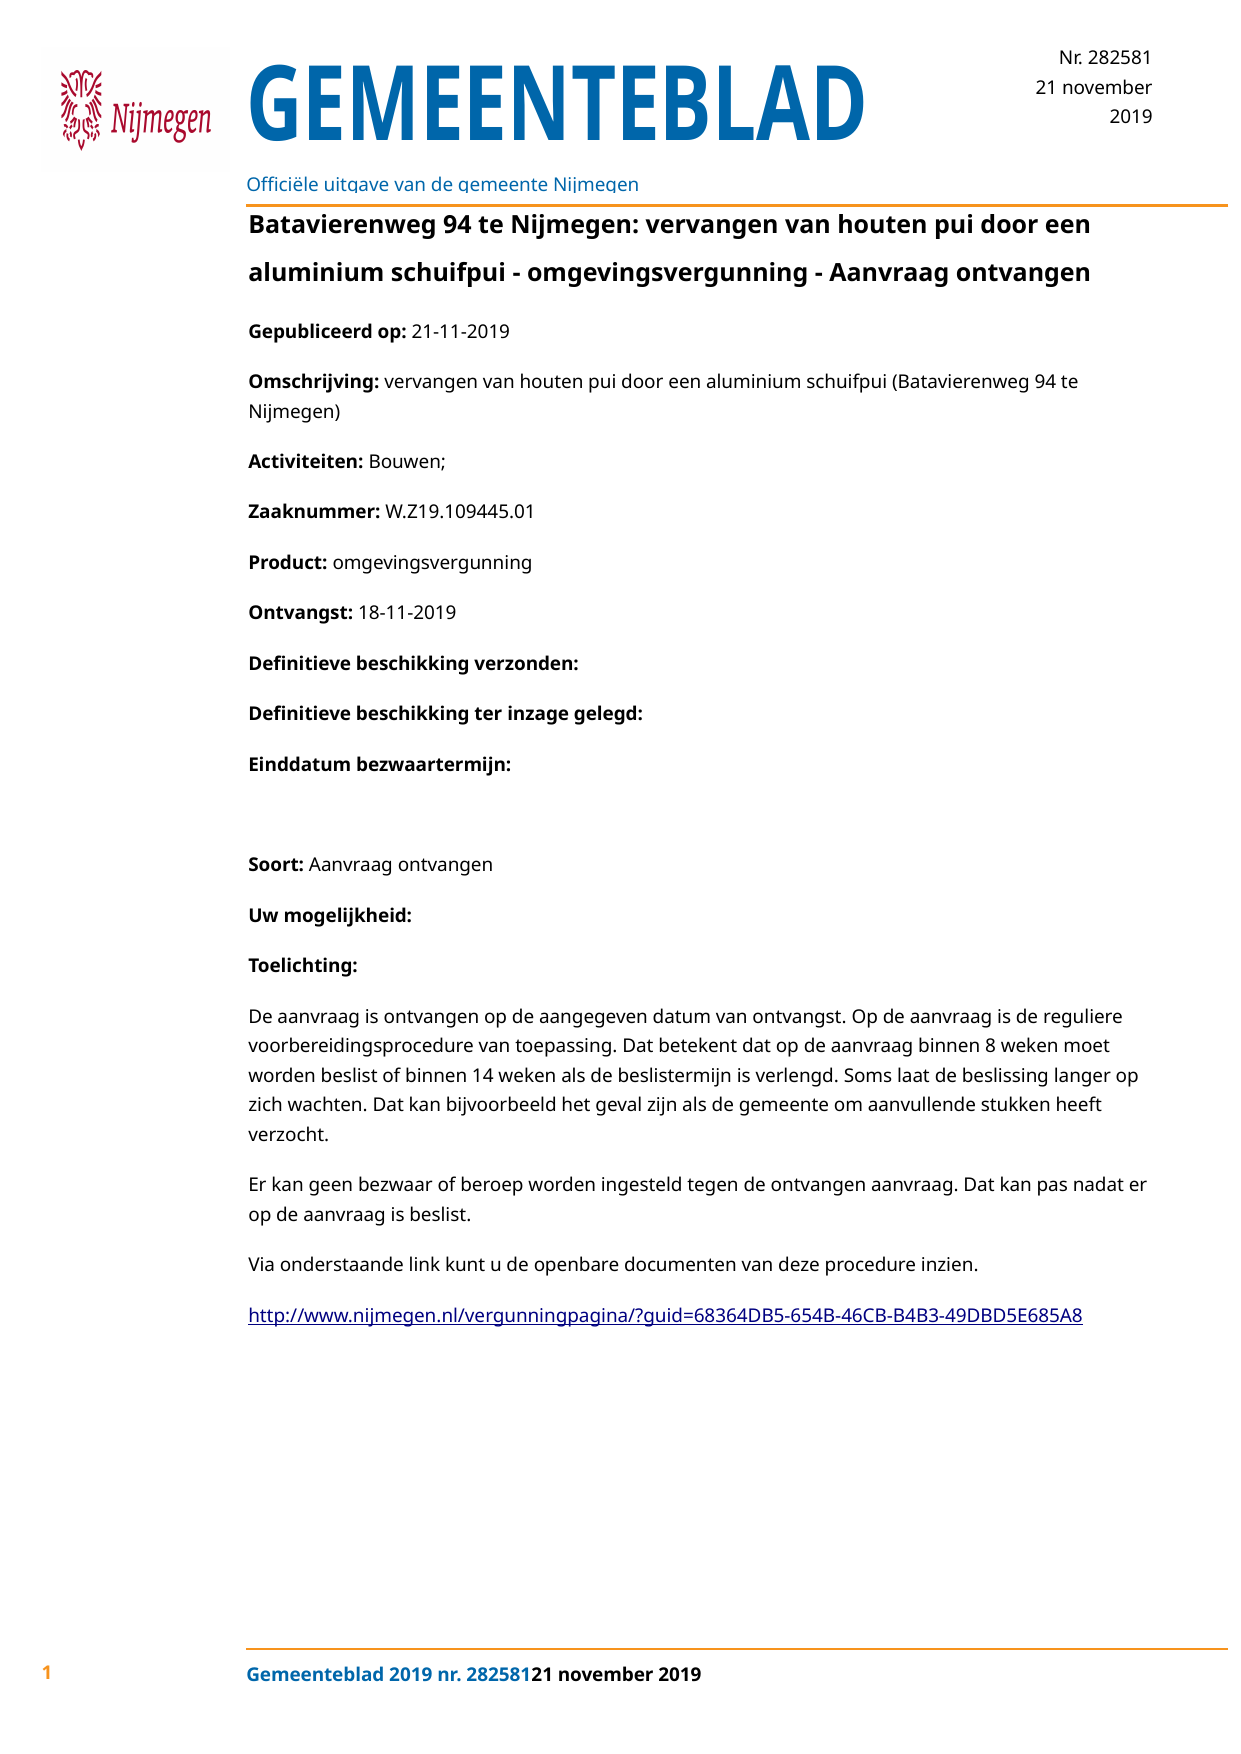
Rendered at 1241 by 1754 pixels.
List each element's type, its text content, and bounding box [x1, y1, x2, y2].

text Batavierenweg 94 te Nijmegen: vervangen van houten pui door een aluminium schuifpui - omgevingsvergunning - Aanvraag ontvangen [248, 207, 1152, 288]
text Definitieve beschikking verzonden: [248, 650, 1152, 676]
text Definitieve beschikking ter inzage gelegd: [248, 700, 1152, 726]
text Product: omgevingsvergunning [248, 549, 1152, 575]
text Einddatum bezwaartermijn: [248, 751, 1152, 777]
text De aanvraag is ontvangen op de aangegeven datum van ontvangst. Op de aanvraag is de reguliere voorbereidingsprocedure van toepassing. Dat betekent dat op de aanvraag binnen 8 weken moet worden beslist of binnen 14 weken als de beslistermijn is verlengd. Soms laat de beslissing langer op zich wachten. Dat kan bijvoorbeeld het geval zijn als de gemeente om aanvullende stukken heeft verzocht. [248, 1003, 1152, 1147]
text Zaaknummer: W.Z19.109445.01 [248, 499, 1152, 524]
text Activiteiten: Bouwen; [248, 448, 1152, 474]
text Via onderstaande link kunt u de openbare documenten van deze procedure inzien. [248, 1252, 1152, 1277]
text Ontvangst: 18-11-2019 [248, 599, 1152, 625]
text Er kan geen bezwaar of beroep worden ingesteld tegen de ontvangen aanvraag. Dat kan pas nadat er op de aanvraag is beslist. [248, 1172, 1152, 1227]
text Gepubliceerd op: 21-11-2019 [248, 318, 1152, 344]
text Toelichting: [248, 952, 1152, 978]
text http://www.nijmegen.nl/vergunningpagina/?guid=68364DB5-654B-46CB-B4B3-49DBD5E685A8 [248, 1302, 1152, 1328]
text Soort: Aanvraag ontvangen [248, 852, 1152, 877]
text Uw mogelijkheid: [248, 902, 1152, 928]
text Omschrijving: vervangen van houten pui door een aluminium schuifpui (Batavierenweg 94 te Nijmegen) [248, 368, 1152, 424]
picture [41, 47, 231, 172]
